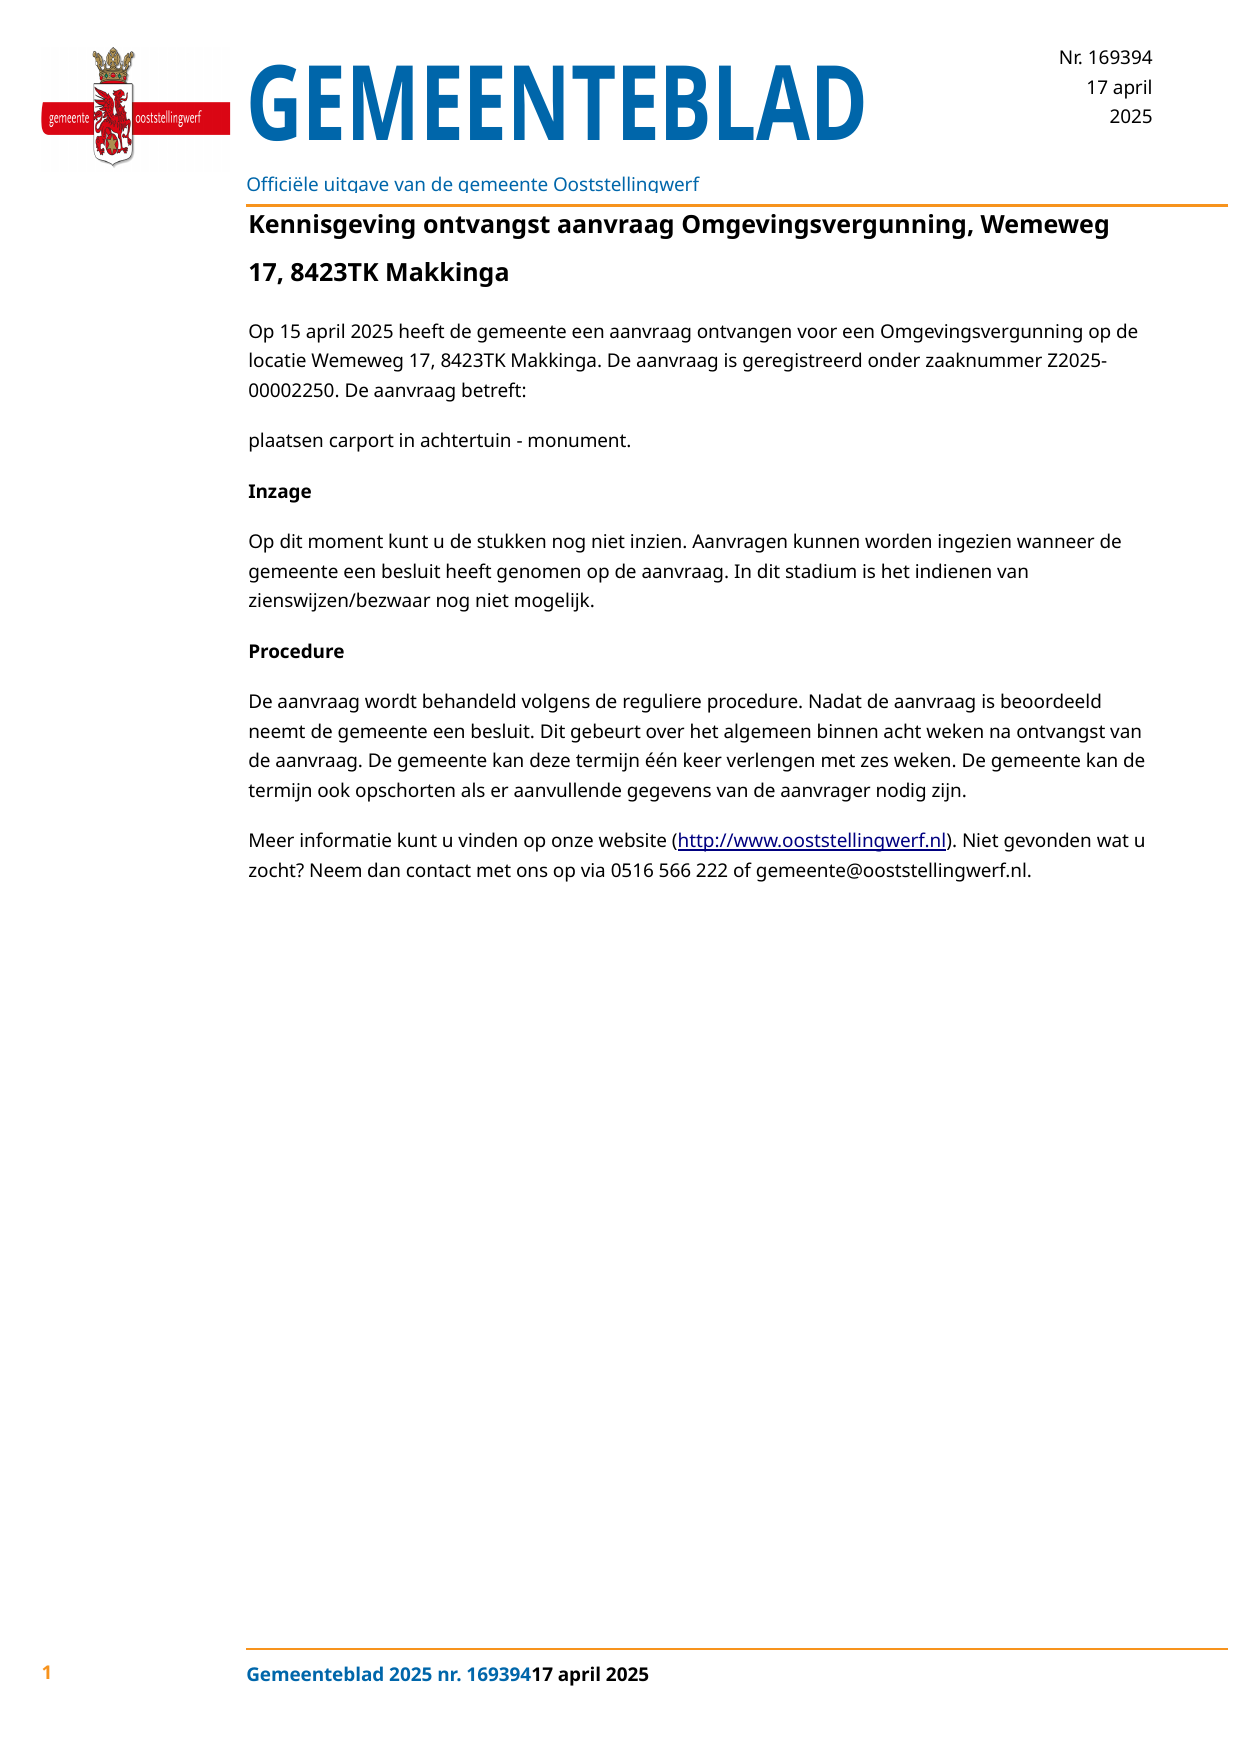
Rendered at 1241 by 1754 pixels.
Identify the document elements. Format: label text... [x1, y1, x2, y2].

picture [41, 47, 231, 172]
text Op 15 april 2025 heeft de gemeente een aanvraag ontvangen voor een Omgevingsvergunning op de locatie Wemeweg 17, 8423TK Makkinga. De aanvraag is geregistreerd onder zaaknummer Z2025-00002250. De aanvraag betreft: [248, 318, 1152, 403]
text Op dit moment kunt u de stukken nog niet inzien. Aanvragen kunnen worden ingezien wanneer de gemeente een besluit heeft genomen op de aanvraag. In dit stadium is het indienen van zienswijzen/bezwaar nog niet mogelijk. [248, 528, 1152, 613]
text Kennisgeving ontvangst aanvraag Omgevingsvergunning, Wemeweg 17, 8423TK Makkinga [248, 207, 1152, 288]
text plaatsen carport in achtertuin - monument. [248, 427, 1152, 453]
text Procedure [248, 638, 1152, 664]
text Inzage [248, 478, 1152, 504]
text Meer informatie kunt u vinden op onze website (http://www.ooststellingwerf.nl). Niet gevonden wat u zocht? Neem dan contact met ons op via 0516 566 222 of gemeente@ooststellingwerf.nl. [248, 827, 1152, 883]
text De aanvraag wordt behandeld volgens de reguliere procedure. Nadat de aanvraag is beoordeeld neemt de gemeente een besluit. Dit gebeurt over het algemeen binnen acht weken na ontvangst van de aanvraag. De gemeente kan deze termijn één keer verlengen met zes weken. De gemeente kan de termijn ook opschorten als er aanvullende gegevens van de aanvrager nodig zijn. [248, 688, 1152, 803]
